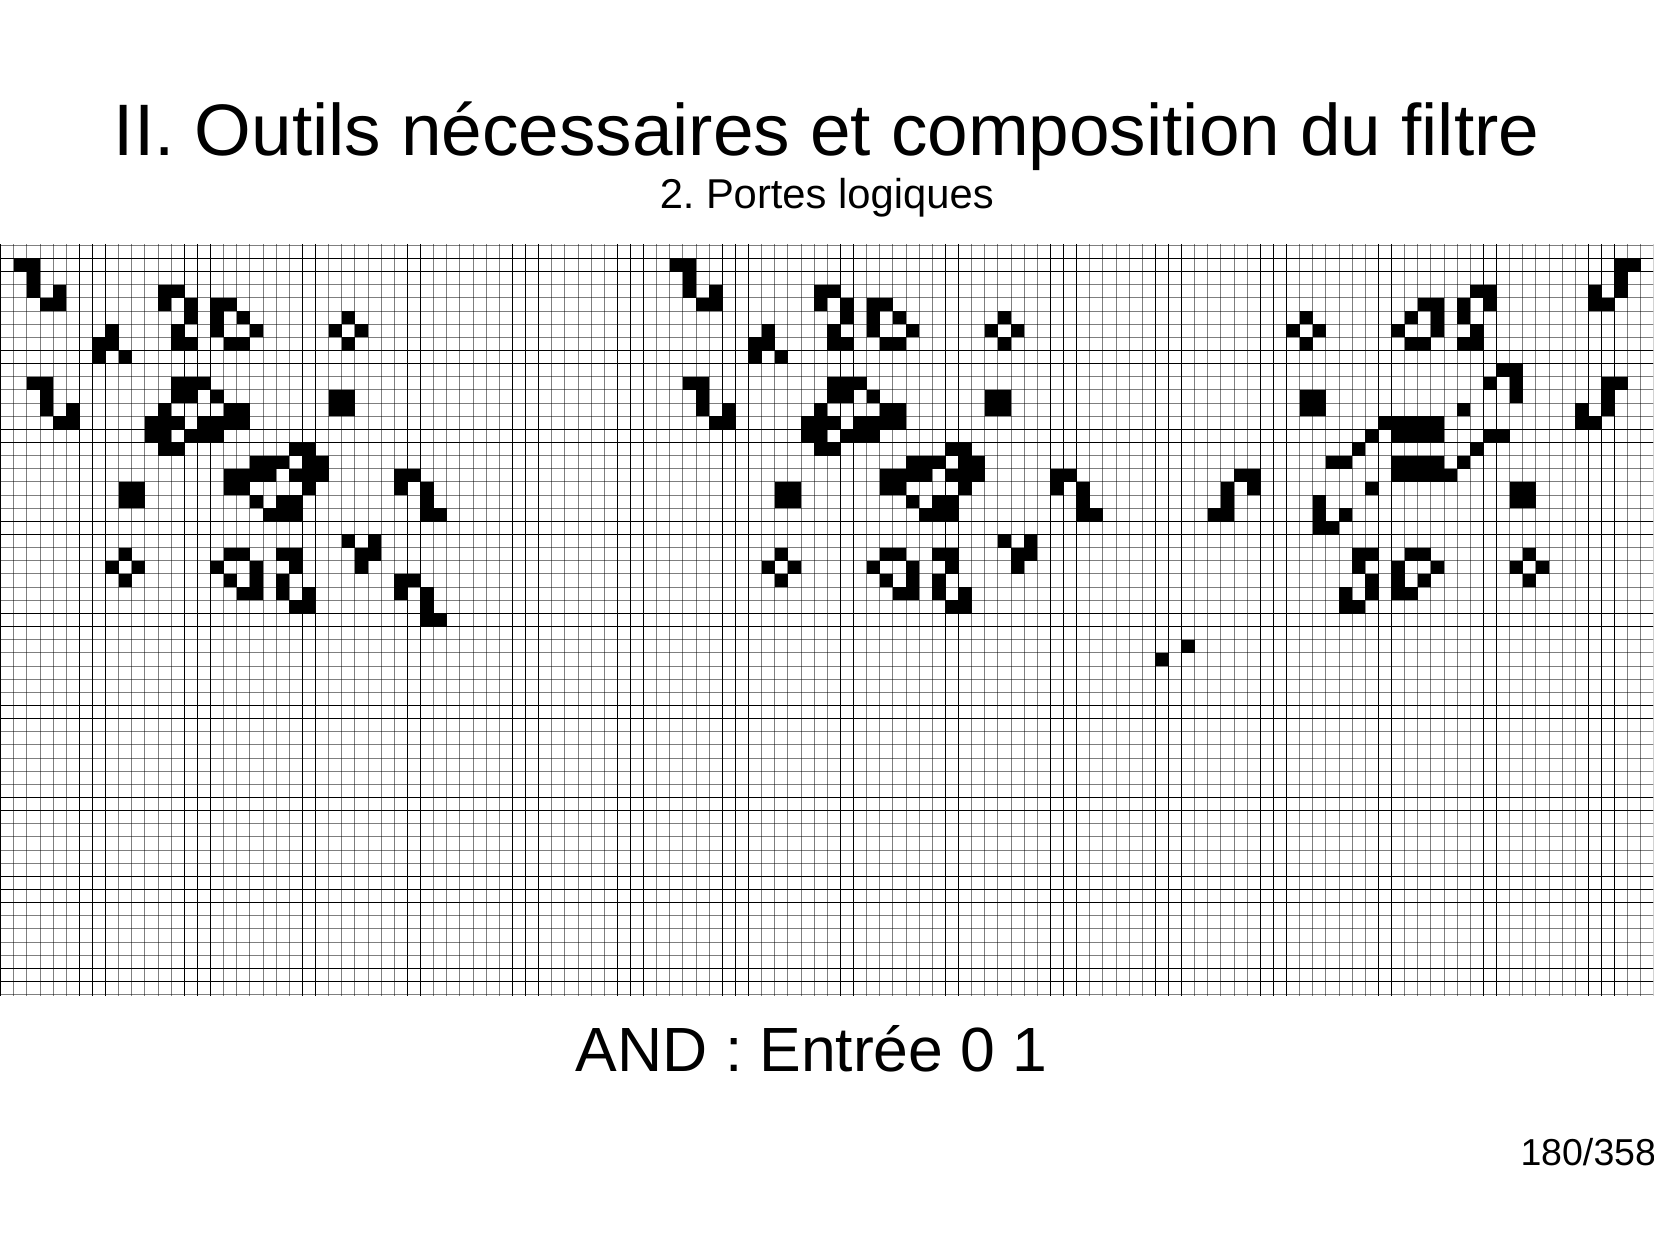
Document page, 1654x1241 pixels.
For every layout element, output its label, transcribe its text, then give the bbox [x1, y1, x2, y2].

text_box <number>/358 [1505, 1124, 1654, 1182]
picture [0, 244, 1654, 996]
text_box AND : Entrée 0 1 [561, 1008, 1063, 1093]
title II. Outils nécessaires et composition du filtre 2. Portes logiques [82, 49, 1572, 257]
